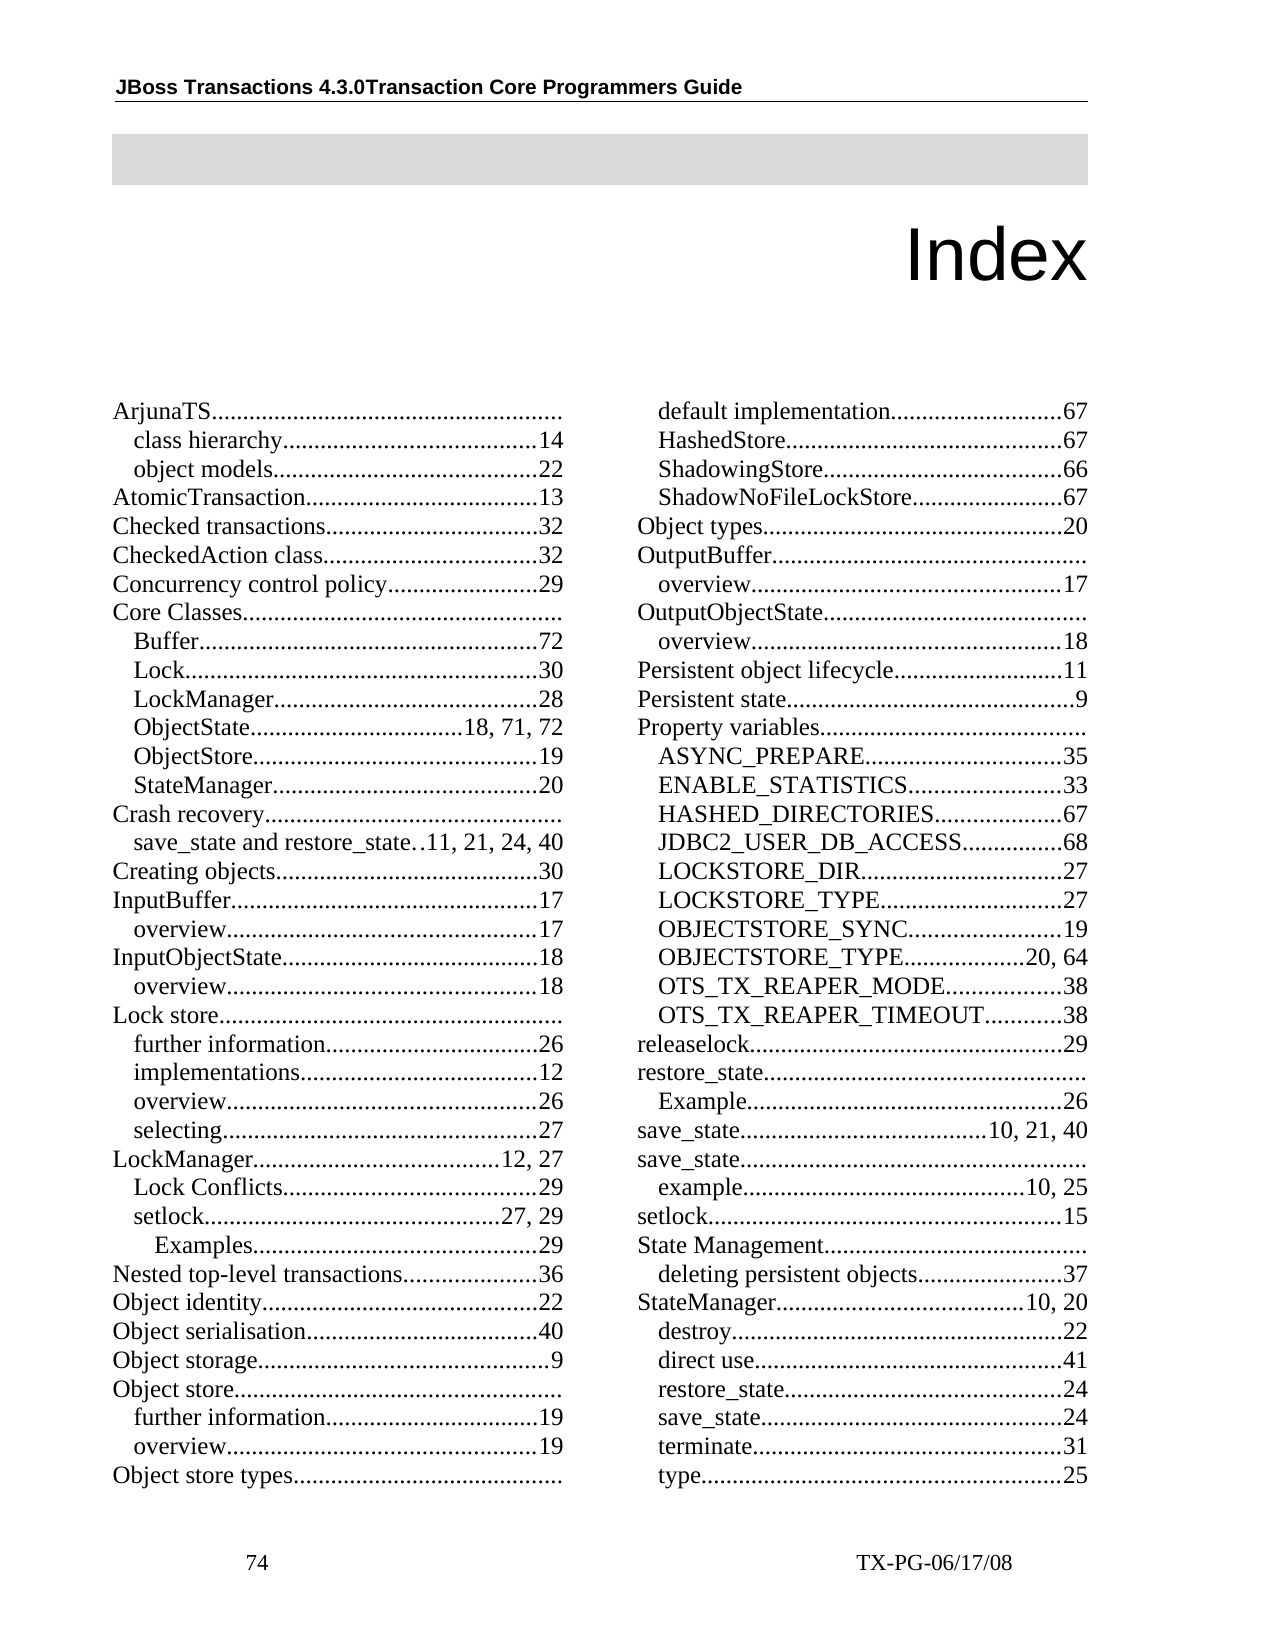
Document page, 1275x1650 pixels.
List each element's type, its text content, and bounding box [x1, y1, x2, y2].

text OBJECTSTORE_SYNC 19 [658, 914, 1088, 942]
text ShadowingStore 66 [658, 454, 1088, 482]
text AtomicTransaction 13 [112, 482, 563, 511]
text StateManager 20 [133, 770, 563, 799]
text class hierarchy 14 [133, 425, 563, 454]
text JDBC2_USER_DB_ACCESS 68 [658, 827, 1088, 856]
text State Management [637, 1230, 1088, 1259]
text ENABLE_STATISTICS 33 [658, 770, 1088, 799]
text default implementation 67 [658, 396, 1088, 425]
text HashedStore 67 [658, 425, 1088, 454]
text InputObjectState 18 [112, 942, 563, 971]
text overview 18 [133, 971, 563, 1000]
text LOCKSTORE_DIR 27 [658, 856, 1088, 885]
text CheckedAction class 32 [112, 540, 563, 569]
text Persistent state 9 [637, 684, 1088, 712]
text implementations 12 [133, 1057, 563, 1086]
text Persistent object lifecycle 11 [637, 655, 1088, 684]
text Lock store [112, 1000, 563, 1029]
text example 10, 25 [658, 1172, 1088, 1201]
text overview 17 [133, 914, 563, 942]
text overview 19 [133, 1431, 563, 1460]
text deleting persistent objects 37 [658, 1259, 1088, 1287]
text destroy 22 [658, 1316, 1088, 1345]
text InputBuffer 17 [112, 885, 563, 914]
text ObjectState 18, 71, 72 [133, 712, 563, 741]
text overview 26 [133, 1086, 563, 1115]
text overview 17 [658, 569, 1088, 597]
text HASHED_DIRECTORIES 67 [658, 799, 1088, 827]
text Concurrency control policy 29 [112, 569, 563, 597]
text Object store types [112, 1460, 563, 1489]
text Buffer 72 [133, 626, 563, 655]
text Lock Conflicts 29 [133, 1172, 563, 1201]
text Crash recovery [112, 799, 563, 827]
text Core Classes [112, 597, 563, 626]
text ObjectStore 19 [133, 741, 563, 770]
text Example 26 [658, 1086, 1088, 1115]
text Examples 29 [154, 1230, 563, 1259]
text LockManager 12, 27 [112, 1144, 563, 1172]
text setlock 27, 29 [133, 1201, 563, 1230]
text save_state 24 [658, 1402, 1088, 1431]
text restore_state 24 [658, 1374, 1088, 1402]
text StateManager 10, 20 [637, 1287, 1088, 1316]
text LockManager 28 [133, 684, 563, 712]
text save_state and restore_state 11, 21, 24, 40 [133, 827, 563, 856]
text Checked transactions 32 [112, 511, 563, 540]
text selecting 27 [133, 1115, 563, 1144]
text Nested top-level transactions 36 [112, 1259, 563, 1287]
text Property variables [637, 712, 1088, 741]
text Object store [112, 1374, 563, 1402]
text OutputObjectState [637, 597, 1088, 626]
text releaselock 29 [637, 1029, 1088, 1057]
text ASYNC_PREPARE 35 [658, 741, 1088, 770]
text type 25 [658, 1460, 1088, 1489]
text save_state [637, 1144, 1088, 1172]
text restore_state [637, 1057, 1088, 1086]
text overview 18 [658, 626, 1088, 655]
text OutputBuffer [637, 540, 1088, 569]
text ShadowNoFileLockStore 67 [658, 482, 1088, 511]
text OTS_TX_REAPER_MODE 38 [658, 971, 1088, 1000]
text save_state 10, 21, 40 [637, 1115, 1088, 1144]
text OTS_TX_REAPER_TIMEOUT 38 [658, 1000, 1088, 1029]
text object models 22 [133, 454, 563, 482]
text further information 26 [133, 1029, 563, 1057]
text ArjunaTS [112, 396, 563, 425]
text further information 19 [133, 1402, 563, 1431]
text terminate 31 [658, 1431, 1088, 1460]
text direct use 41 [658, 1345, 1088, 1374]
text Object serialisation 40 [112, 1316, 563, 1345]
text Creating objects 30 [112, 856, 563, 885]
text setlock 15 [637, 1201, 1088, 1230]
text Object identity 22 [112, 1287, 563, 1316]
text LOCKSTORE_TYPE 27 [658, 885, 1088, 914]
text Object types 20 [637, 511, 1088, 540]
text Lock 30 [133, 655, 563, 684]
text Object storage 9 [112, 1345, 563, 1374]
title Index [228, 210, 1088, 296]
text OBJECTSTORE_TYPE 20, 64 [658, 942, 1088, 971]
